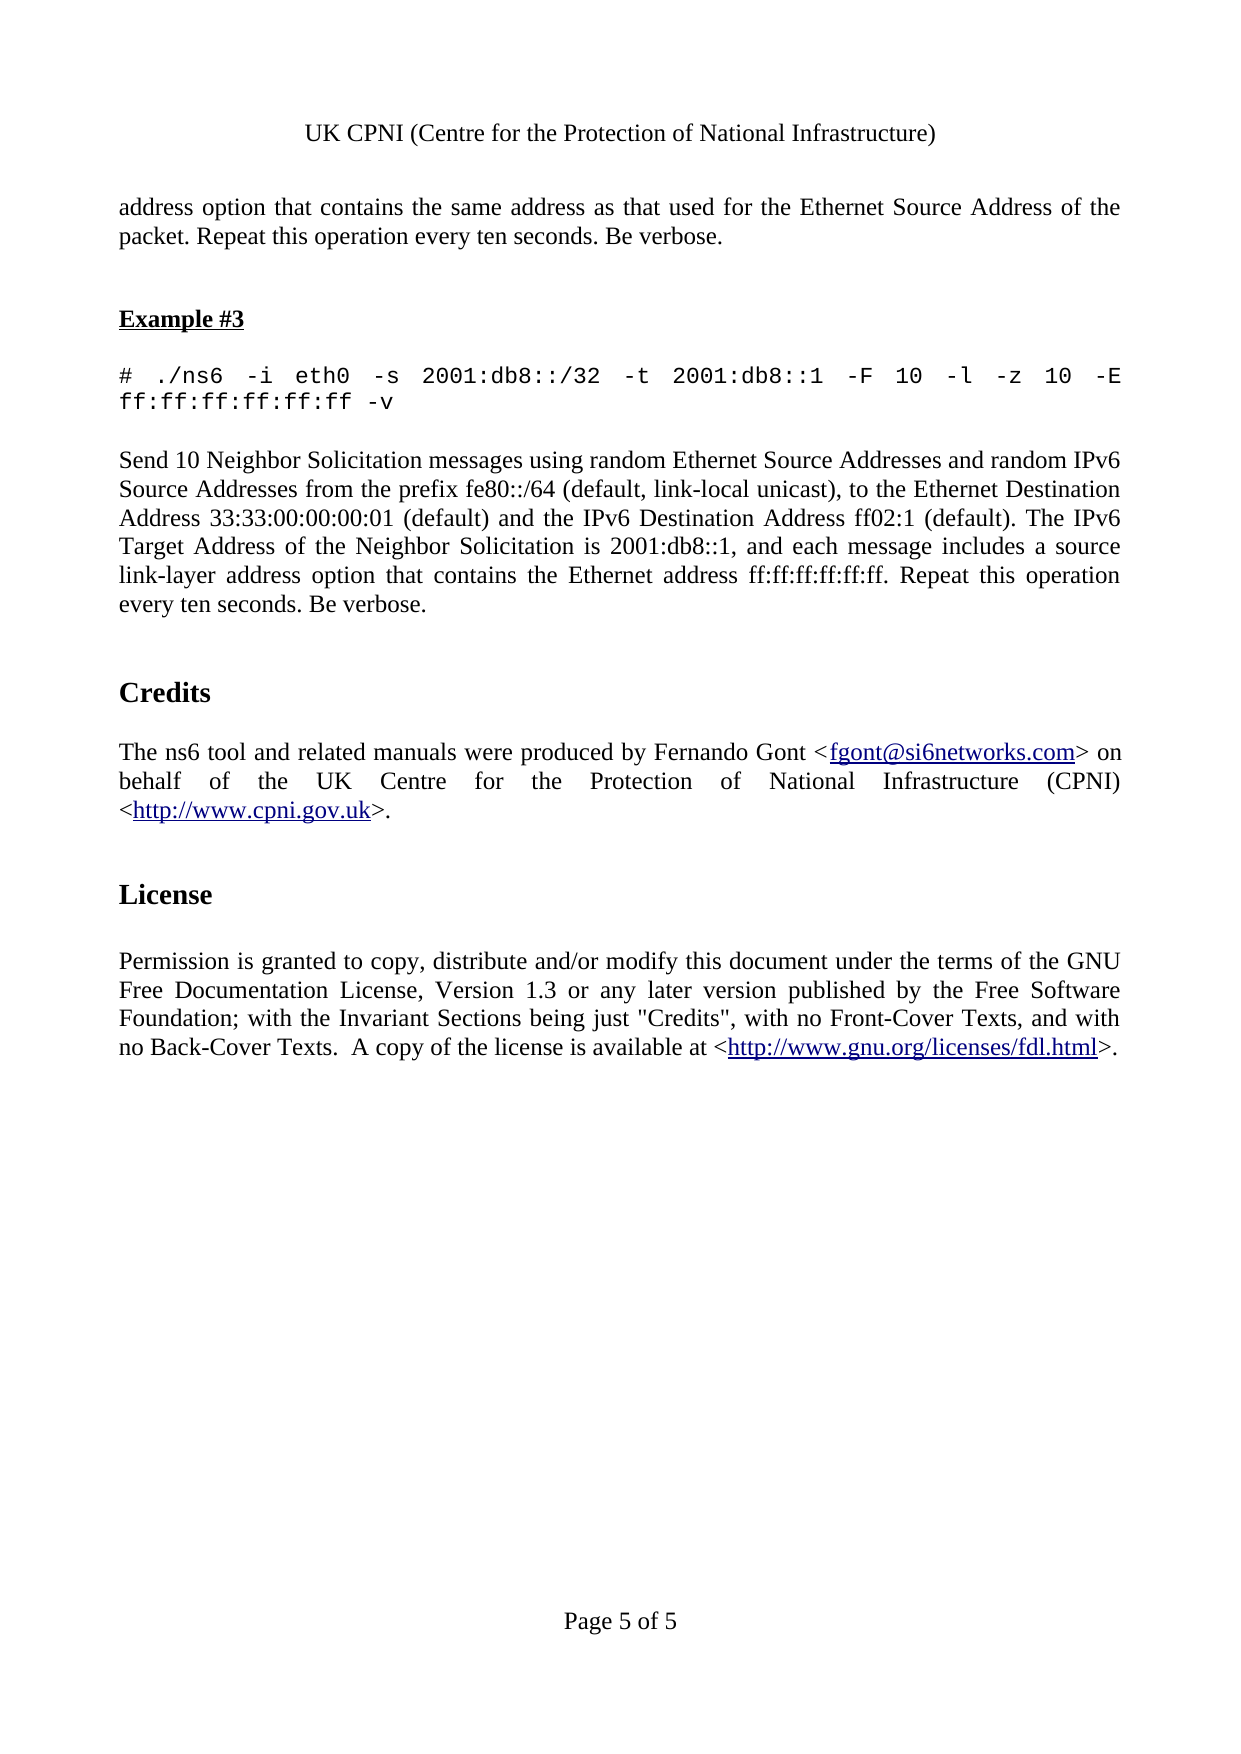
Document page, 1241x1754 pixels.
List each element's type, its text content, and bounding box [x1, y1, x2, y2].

text The ns6 tool and related manuals were produced by Fernando Gont <fgont@si6networks.com> on behalf of the UK Centre for the Protection of National Infrastructure (CPNI) <http://www.cpni.gov.uk>. [118, 737, 1122, 824]
text address option that contains the same address as that used for the Ethernet Source Address of the packet. Repeat this operation every ten seconds. Be verbose. [118, 192, 1122, 250]
subtitle License [118, 877, 1122, 911]
text Send 10 Neighbor Solicitation messages using random Ethernet Source Addresses and random IPv6 Source Addresses from the prefix fe80::/64 (default, link-local unicast), to the Ethernet Destination Address 33:33:00:00:00:01 (default) and the IPv6 Destination Address ff02:1 (default). The IPv6 Target Address of the Neighbor Solicitation is 2001:db8::1, and each message includes a source link-layer address option that contains the Ethernet address ff:ff:ff:ff:ff:ff. Repeat this operation every ten seconds. Be verbose. [118, 445, 1122, 618]
subtitle Example #3 [118, 304, 1122, 332]
text Credits [118, 675, 1122, 709]
text Permission is granted to copy, distribute and/or modify this document under the terms of the GNU Free Documentation License, Version 1.3 or any later version published by the Free Software Foundation; with the Invariant Sections being just "Credits", with no Front-Cover Texts, and with no Back-Cover Texts. A copy of the license is available at <http://www.gnu.org/licenses/fdl.html>. [118, 946, 1122, 1061]
text # ./ns6 -i eth0 -s 2001:db8::/32 -t 2001:db8::1 -F 10 -l -z 10 -E ff:ff:ff:ff:ff:ff -v [118, 364, 1122, 416]
